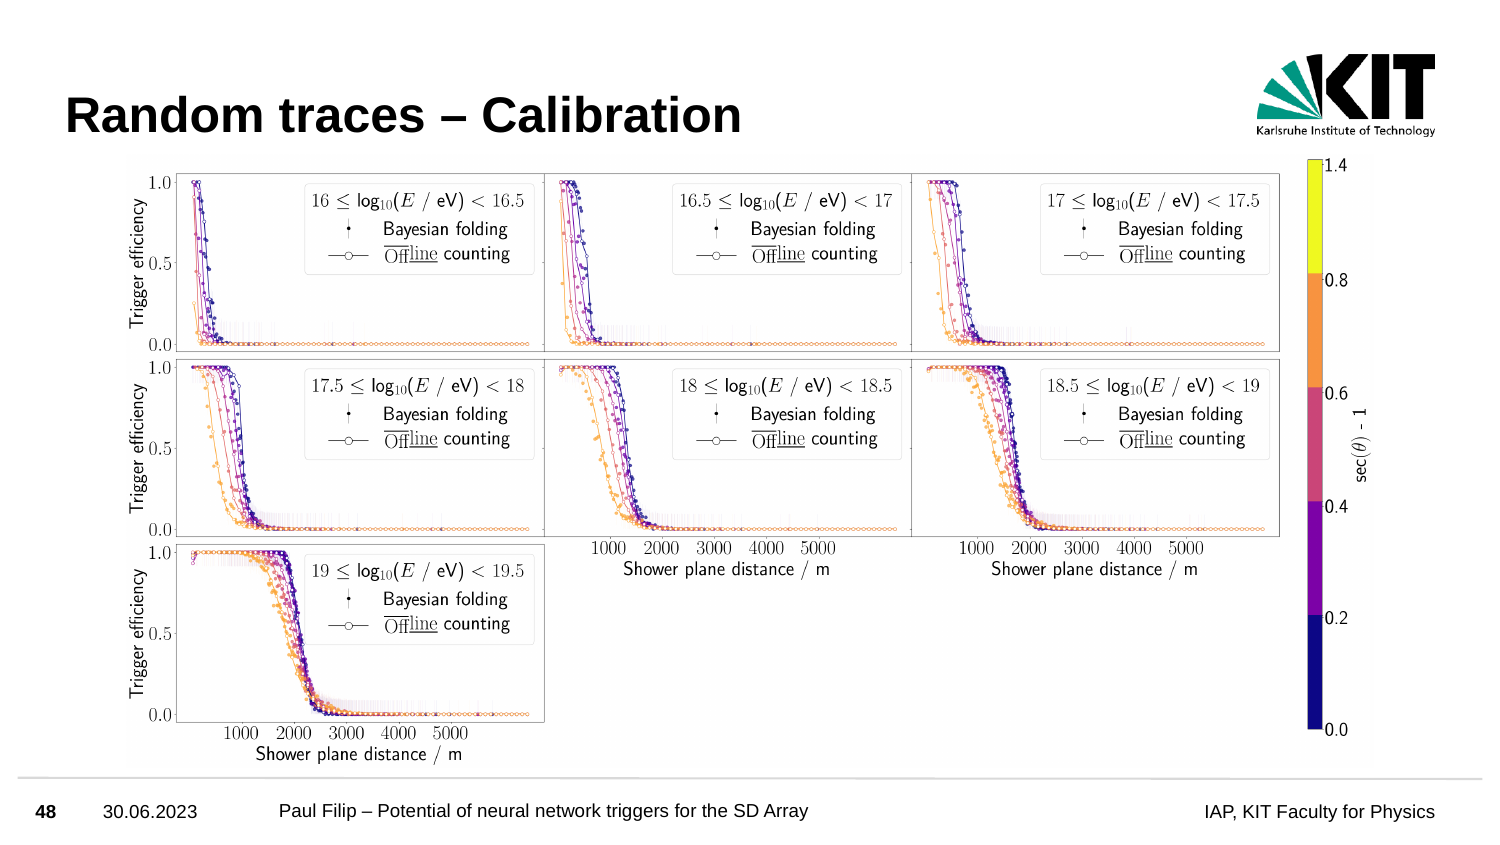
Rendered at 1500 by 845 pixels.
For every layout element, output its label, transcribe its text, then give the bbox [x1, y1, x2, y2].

slide_number 4 [35, 778, 89, 844]
picture [126, 154, 1374, 768]
picture [1257, 54, 1435, 137]
slide_number 30.06.2023 [102, 778, 272, 844]
title Random traces – Calibration [64, 48, 1192, 144]
